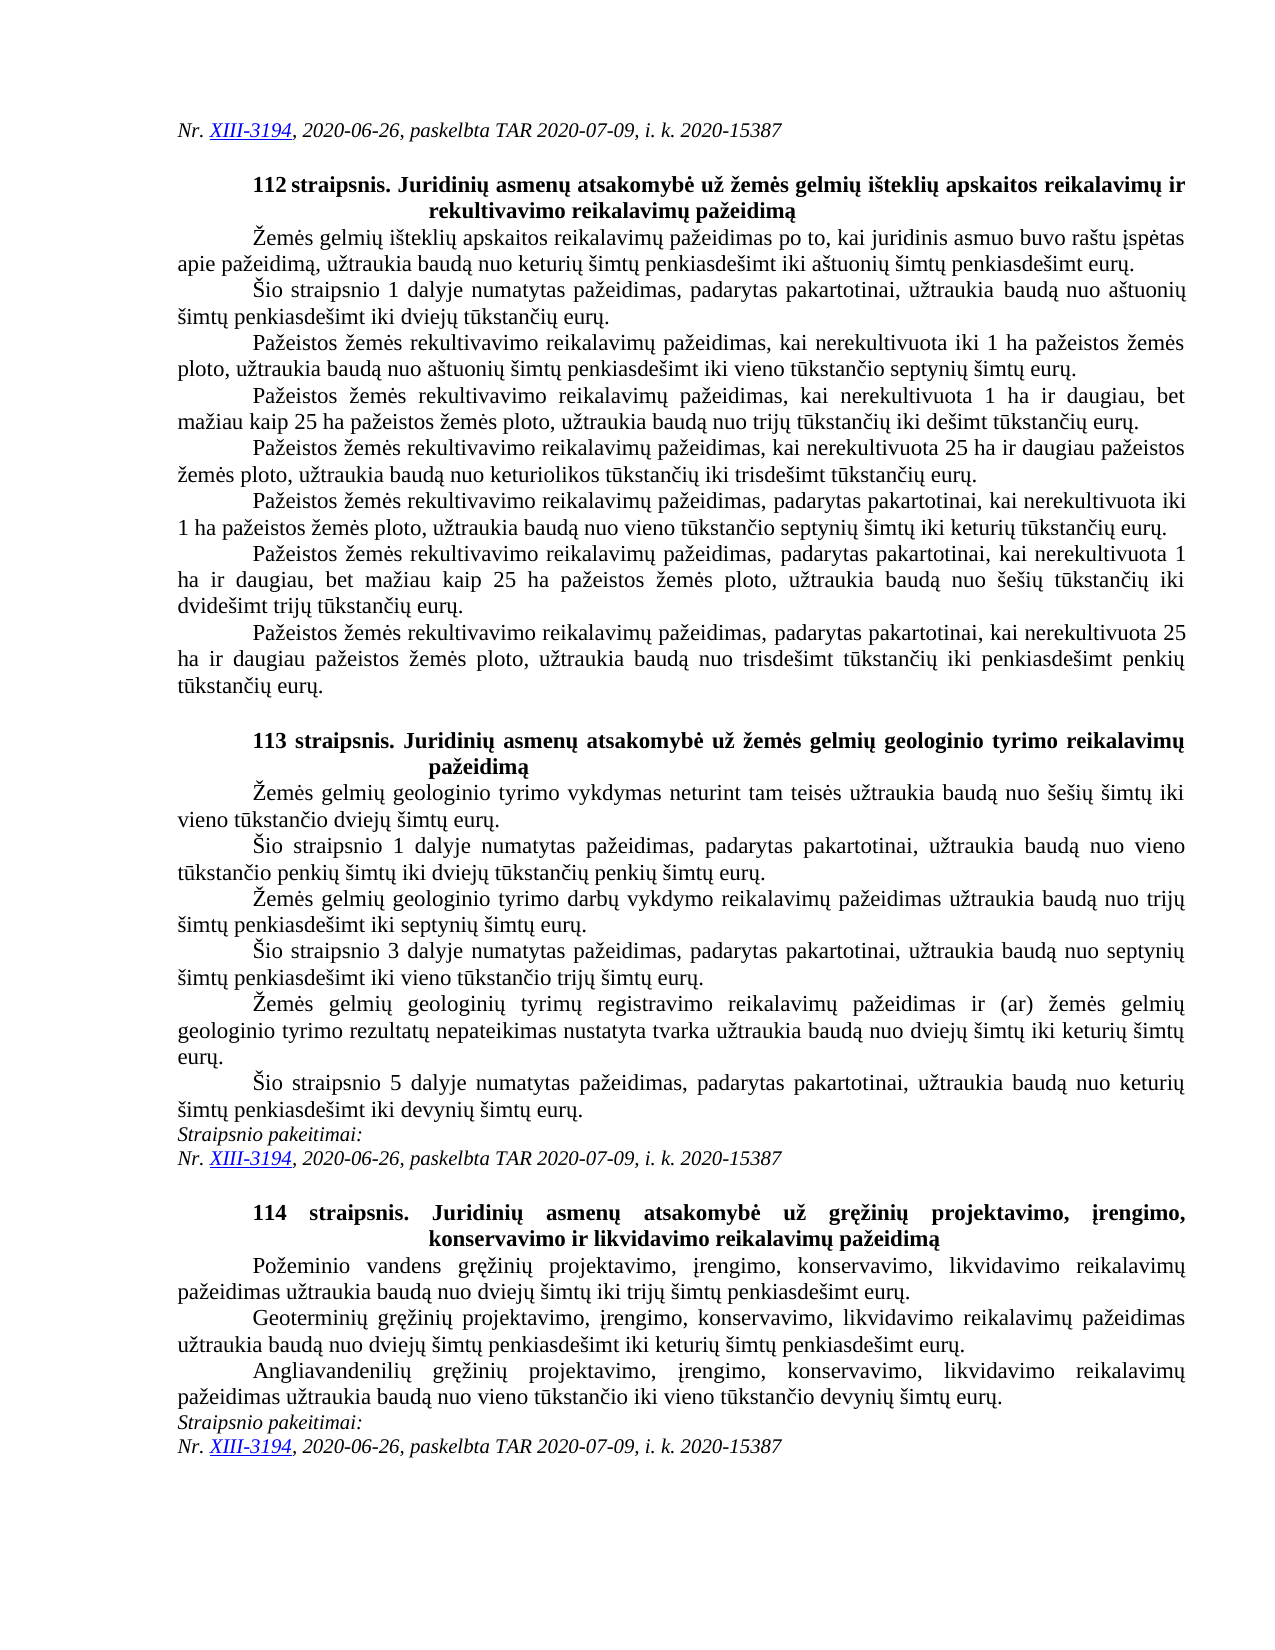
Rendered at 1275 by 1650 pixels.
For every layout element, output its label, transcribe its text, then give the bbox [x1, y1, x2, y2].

text Pažeistos žemės rekultivavimo reikalavimų pažeidimas, padarytas pakartotinai, kai nerekultivuota 25 ha ir daugiau pažeistos žemės ploto, užtraukia baudą nuo trisdešimt tūkstančių iki penkiasdešimt penkių tūkstančių eurų. [177, 619, 1186, 698]
text Angliavandenilių gręžinių projektavimo, įrengimo, konservavimo, likvidavimo reikalavimų pažeidimas užtraukia baudą nuo vieno tūkstančio iki vieno tūkstančio devynių šimtų eurų. [177, 1357, 1186, 1410]
text Straipsnio pakeitimai: [177, 1410, 1186, 1434]
text Žemės gelmių geologinio tyrimo darbų vykdymo reikalavimų pažeidimas užtraukia baudą nuo trijų šimtų penkiasdešimt iki septynių šimtų eurų. [177, 885, 1186, 938]
text Pažeistos žemės rekultivavimo reikalavimų pažeidimas, padarytas pakartotinai, kai nerekultivuota 1 ha ir daugiau, bet mažiau kaip 25 ha pažeistos žemės ploto, užtraukia baudą nuo šešių tūkstančių iki dvidešimt trijų tūkstančių eurų. [177, 540, 1186, 619]
text Požeminio vandens gręžinių projektavimo, įrengimo, konservavimo, likvidavimo reikalavimų pažeidimas užtraukia baudą nuo dviejų šimtų iki trijų šimtų penkiasdešimt eurų. [177, 1252, 1186, 1304]
text Nr. XIII-3194, 2020-06-26, paskelbta TAR 2020-07-09, i. k. 2020-15387 [177, 118, 1186, 142]
text Pažeistos žemės rekultivavimo reikalavimų pažeidimas, padarytas pakartotinai, kai nerekultivuota iki 1 ha pažeistos žemės ploto, užtraukia baudą nuo vieno tūkstančio septynių šimtų iki keturių tūkstančių eurų. [177, 487, 1186, 540]
text Nr. XIII-3194, 2020-06-26, paskelbta TAR 2020-07-09, i. k. 2020-15387 [177, 1146, 1186, 1170]
text Šio straipsnio 5 dalyje numatytas pažeidimas, padarytas pakartotinai, užtraukia baudą nuo keturių šimtų penkiasdešimt iki devynių šimtų eurų. [177, 1069, 1186, 1122]
text Pažeistos žemės rekultivavimo reikalavimų pažeidimas, kai nerekultivuota 1 ha ir daugiau, bet mažiau kaip 25 ha pažeistos žemės ploto, užtraukia baudą nuo trijų tūkstančių iki dešimt tūkstančių eurų. [177, 382, 1186, 434]
text Šio straipsnio 1 dalyje numatytas pažeidimas, padarytas pakartotinai, užtraukia baudą nuo vieno tūkstančio penkių šimtų iki dviejų tūkstančių penkių šimtų eurų. [177, 832, 1186, 885]
text Pažeistos žemės rekultivavimo reikalavimų pažeidimas, kai nerekultivuota 25 ha ir daugiau pažeistos žemės ploto, užtraukia baudą nuo keturiolikos tūkstančių iki trisdešimt tūkstančių eurų. [177, 434, 1186, 487]
text Šio straipsnio 1 dalyje numatytas pažeidimas, padarytas pakartotinai, užtraukia baudą nuo aštuonių šimtų penkiasdešimt iki dviejų tūkstančių eurų. [177, 276, 1186, 329]
text Straipsnio pakeitimai: [177, 1122, 1186, 1146]
text Geoterminių gręžinių projektavimo, įrengimo, konservavimo, likvidavimo reikalavimų pažeidimas užtraukia baudą nuo dviejų šimtų penkiasdešimt iki keturių šimtų penkiasdešimt eurų. [177, 1304, 1186, 1357]
text 113 straipsnis. Juridinių asmenų atsakomybė už žemės gelmių geologinio tyrimo reikalavimų pažeidimą [252, 727, 1186, 779]
text Nr. XIII-3194, 2020-06-26, paskelbta TAR 2020-07-09, i. k. 2020-15387 [177, 1434, 1186, 1458]
text Pažeistos žemės rekultivavimo reikalavimų pažeidimas, kai nerekultivuota iki 1 ha pažeistos žemės ploto, užtraukia baudą nuo aštuonių šimtų penkiasdešimt iki vieno tūkstančio septynių šimtų eurų. [177, 329, 1186, 382]
text 112 straipsnis. Juridinių asmenų atsakomybė už žemės gelmių išteklių apskaitos reikalavimų ir rekultivavimo reikalavimų pažeidimą [252, 171, 1186, 224]
text Žemės gelmių geologinių tyrimų registravimo reikalavimų pažeidimas ir (ar) žemės gelmių geologinio tyrimo rezultatų nepateikimas nustatyta tvarka užtraukia baudą nuo dviejų šimtų iki keturių šimtų eurų. [177, 990, 1186, 1069]
text Žemės gelmių išteklių apskaitos reikalavimų pažeidimas po to, kai juridinis asmuo buvo raštu įspėtas apie pažeidimą, užtraukia baudą nuo keturių šimtų penkiasdešimt iki aštuonių šimtų penkiasdešimt eurų. [177, 224, 1186, 276]
text 114 straipsnis. Juridinių asmenų atsakomybė už gręžinių projektavimo, įrengimo, konservavimo ir likvidavimo reikalavimų pažeidimą [252, 1199, 1186, 1252]
text Šio straipsnio 3 dalyje numatytas pažeidimas, padarytas pakartotinai, užtraukia baudą nuo septynių šimtų penkiasdešimt iki vieno tūkstančio trijų šimtų eurų. [177, 938, 1186, 990]
text Žemės gelmių geologinio tyrimo vykdymas neturint tam teisės užtraukia baudą nuo šešių šimtų iki vieno tūkstančio dviejų šimtų eurų. [177, 779, 1186, 832]
